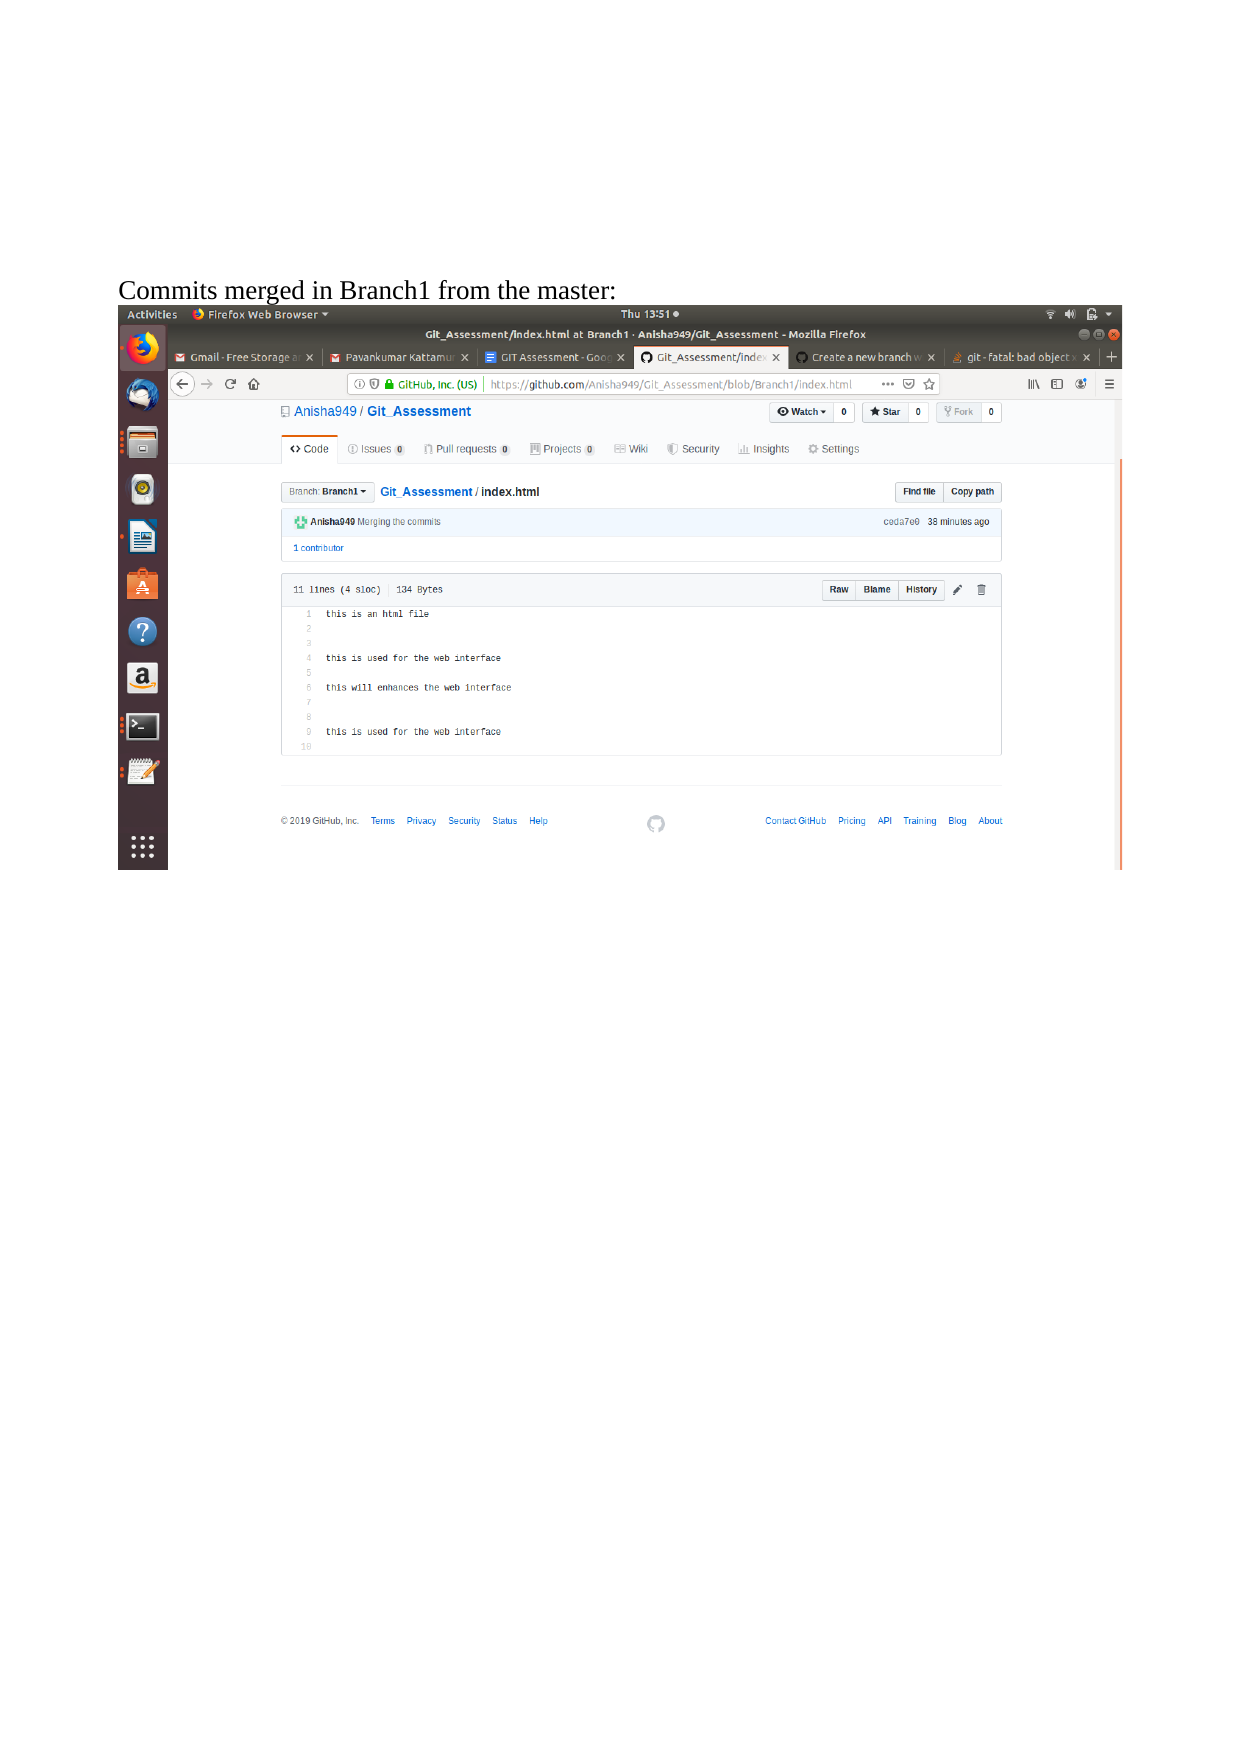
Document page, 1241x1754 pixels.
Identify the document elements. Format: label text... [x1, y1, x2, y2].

picture [118, 305, 1123, 870]
text Commits merged in Branch1 from the master: [118, 274, 1122, 305]
